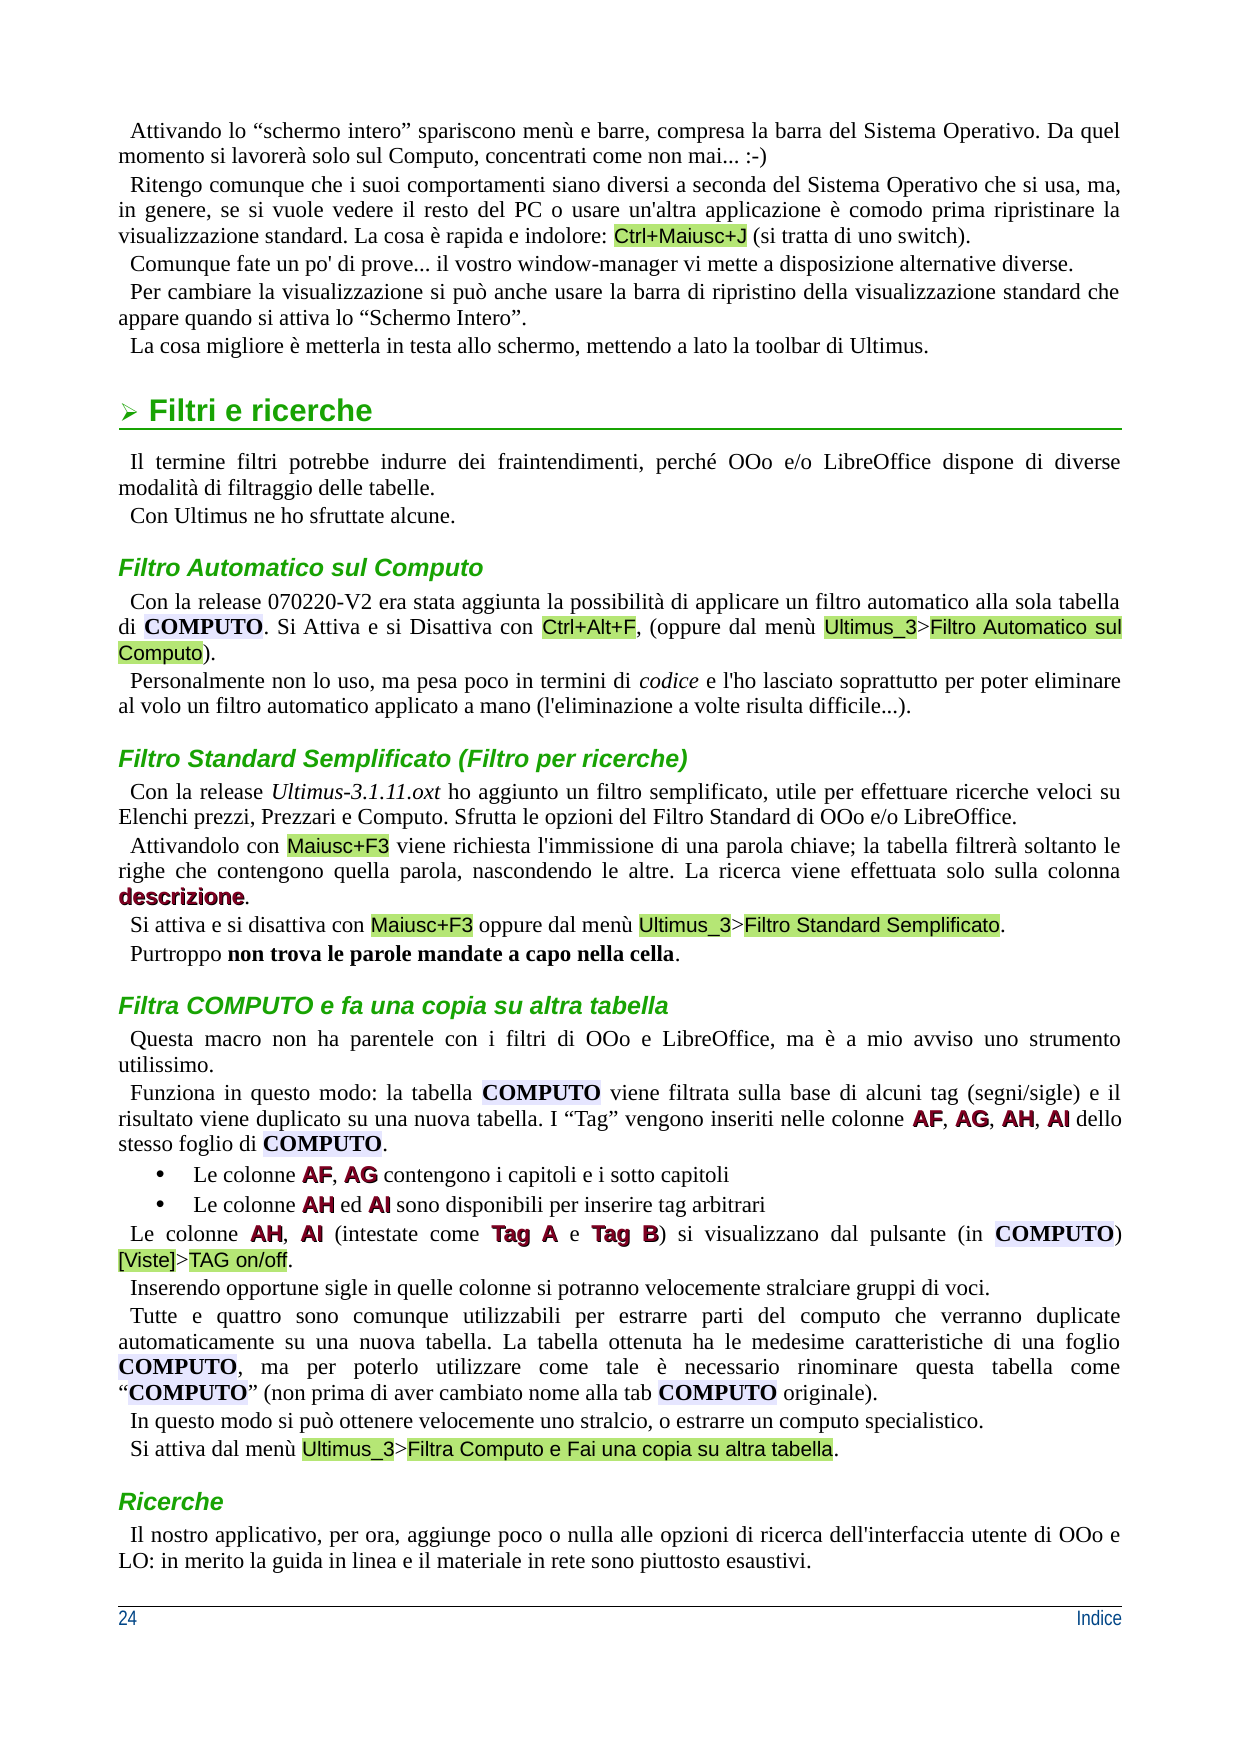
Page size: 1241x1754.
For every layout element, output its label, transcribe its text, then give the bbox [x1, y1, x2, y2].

text Funziona in questo modo: la tabella COMPUTO viene filtrata sulla base di alcuni tag (segni/sigle) e il risultato viene duplicato su una nuova tabella. I “Tag” vengono inseriti nelle colonne AF, AG, AH, AI dello stesso foglio di COMPUTO. [118, 1080, 1122, 1157]
subtitle Filtra COMPUTO e fa una copia su altra tabella [118, 992, 1122, 1020]
text Si attiva e si disattiva con Maiusc+F3 oppure dal menù Ultimus_3>Filtro Standard Semplificato. [118, 912, 1122, 938]
list Le colonne AH ed AI sono disponibili per inserire tag arbitrari [156, 1190, 1122, 1218]
subtitle Filtro Standard Semplificato (Filtro per ricerche) [118, 744, 1122, 772]
text Inserendo opportune sigle in quelle colonne si potranno velocemente stralciare gruppi di voci. [118, 1275, 1122, 1301]
subtitle Filtri e ricerche [119, 393, 1122, 428]
text Ritengo comunque che i suoi comportamenti siano diversi a seconda del Sistema Operativo che si usa, ma, in genere, se si vuole vedere il resto del PC o usare un'altra applicazione è comodo prima ripristinare la visualizzazione standard. La cosa è rapida e indolore: Ctrl+Maiusc+J (si tratta di uno switch). [118, 172, 1122, 248]
text Il termine filtri potrebbe indurre dei fraintendimenti, perché OOo e/o LibreOffice dispone di diverse modalità di filtraggio delle tabelle. [118, 449, 1122, 500]
text La cosa migliore è metterla in testa allo schermo, mettendo a lato la toolbar di Ultimus. [118, 333, 1122, 358]
text In questo modo si può ottenere velocemente uno stralcio, o estrarre un computo specialistico. [118, 1408, 1122, 1433]
text Attivandolo con Maiusc+F3 viene richiesta l'immissione di una parola chiave; la tabella filtrerà soltanto le righe che contengono quella parola, nascondendo le altre. La ricerca viene effettuata solo sulla colonna descrizione. [118, 833, 1122, 909]
text Questa macro non ha parentele con i filtri di OOo e LibreOffice, ma è a mio avviso uno strumento utilissimo. [118, 1026, 1122, 1077]
text Con Ultimus ne ho sfruttate alcune. [118, 503, 1122, 528]
text Con la release Ultimus-3.1.11.oxt ho aggiunto un filtro semplificato, utile per effettuare ricerche veloci su Elenchi prezzi, Prezzari e Computo. Sfrutta le opzioni del Filtro Standard di OOo e/o LibreOffice. [118, 779, 1122, 830]
text Con la release 070220-V2 era stata aggiunta la possibilità di applicare un filtro automatico alla sola tabella di COMPUTO. Si Attiva e si Disattiva con Ctrl+Alt+F, (oppure dal menù Ultimus_3>Filtro Automatico sul Computo). [118, 589, 1122, 665]
text Per cambiare la visualizzazione si può anche usare la barra di ripristino della visualizzazione standard che appare quando si attiva lo “Schermo Intero”. [118, 279, 1122, 330]
text Purtroppo non trova le parole mandate a capo nella cella. [118, 941, 1122, 966]
list Le colonne AF, AG contengono i capitoli e i sotto capitoli [156, 1159, 1122, 1187]
text Tutte e quattro sono comunque utilizzabili per estrarre parti del computo che verranno duplicate automaticamente su una nuova tabella. La tabella ottenuta ha le medesime caratteristiche di una foglio COMPUTO, ma per poterlo utilizzare come tale è necessario rinominare questa tabella come “COMPUTO” (non prima di aver cambiato nome alla tab COMPUTO originale). [118, 1303, 1122, 1405]
text Personalmente non lo uso, ma pesa poco in termini di codice e l'ho lasciato soprattutto per poter eliminare al volo un filtro automatico applicato a mano (l'eliminazione a volte risulta difficile...). [118, 668, 1122, 719]
subtitle Filtro Automatico sul Computo [118, 554, 1122, 582]
text Si attiva dal menù Ultimus_3>Filtra Computo e Fai una copia su altra tabella. [118, 1436, 1122, 1462]
text Il nostro applicativo, per ora, aggiunge poco o nulla alle opzioni di ricerca dell'interfaccia utente di OOo e LO: in merito la guida in linea e il materiale in rete sono piuttosto esaustivi. [118, 1522, 1122, 1573]
text Le colonne AH, AI (intestate come Tag A e Tag B) si visualizzano dal pulsante (in COMPUTO) [Viste]>TAG on/off. [118, 1221, 1122, 1272]
text Attivando lo “schermo intero” spariscono menù e barre, compresa la barra del Sistema Operativo. Da quel momento si lavorerà solo sul Computo, concentrati come non mai... :-) [118, 118, 1122, 169]
text Comunque fate un po' di prove... il vostro window-manager vi mette a disposizione alternative diverse. [118, 251, 1122, 276]
subtitle Ricerche [118, 1488, 1122, 1516]
